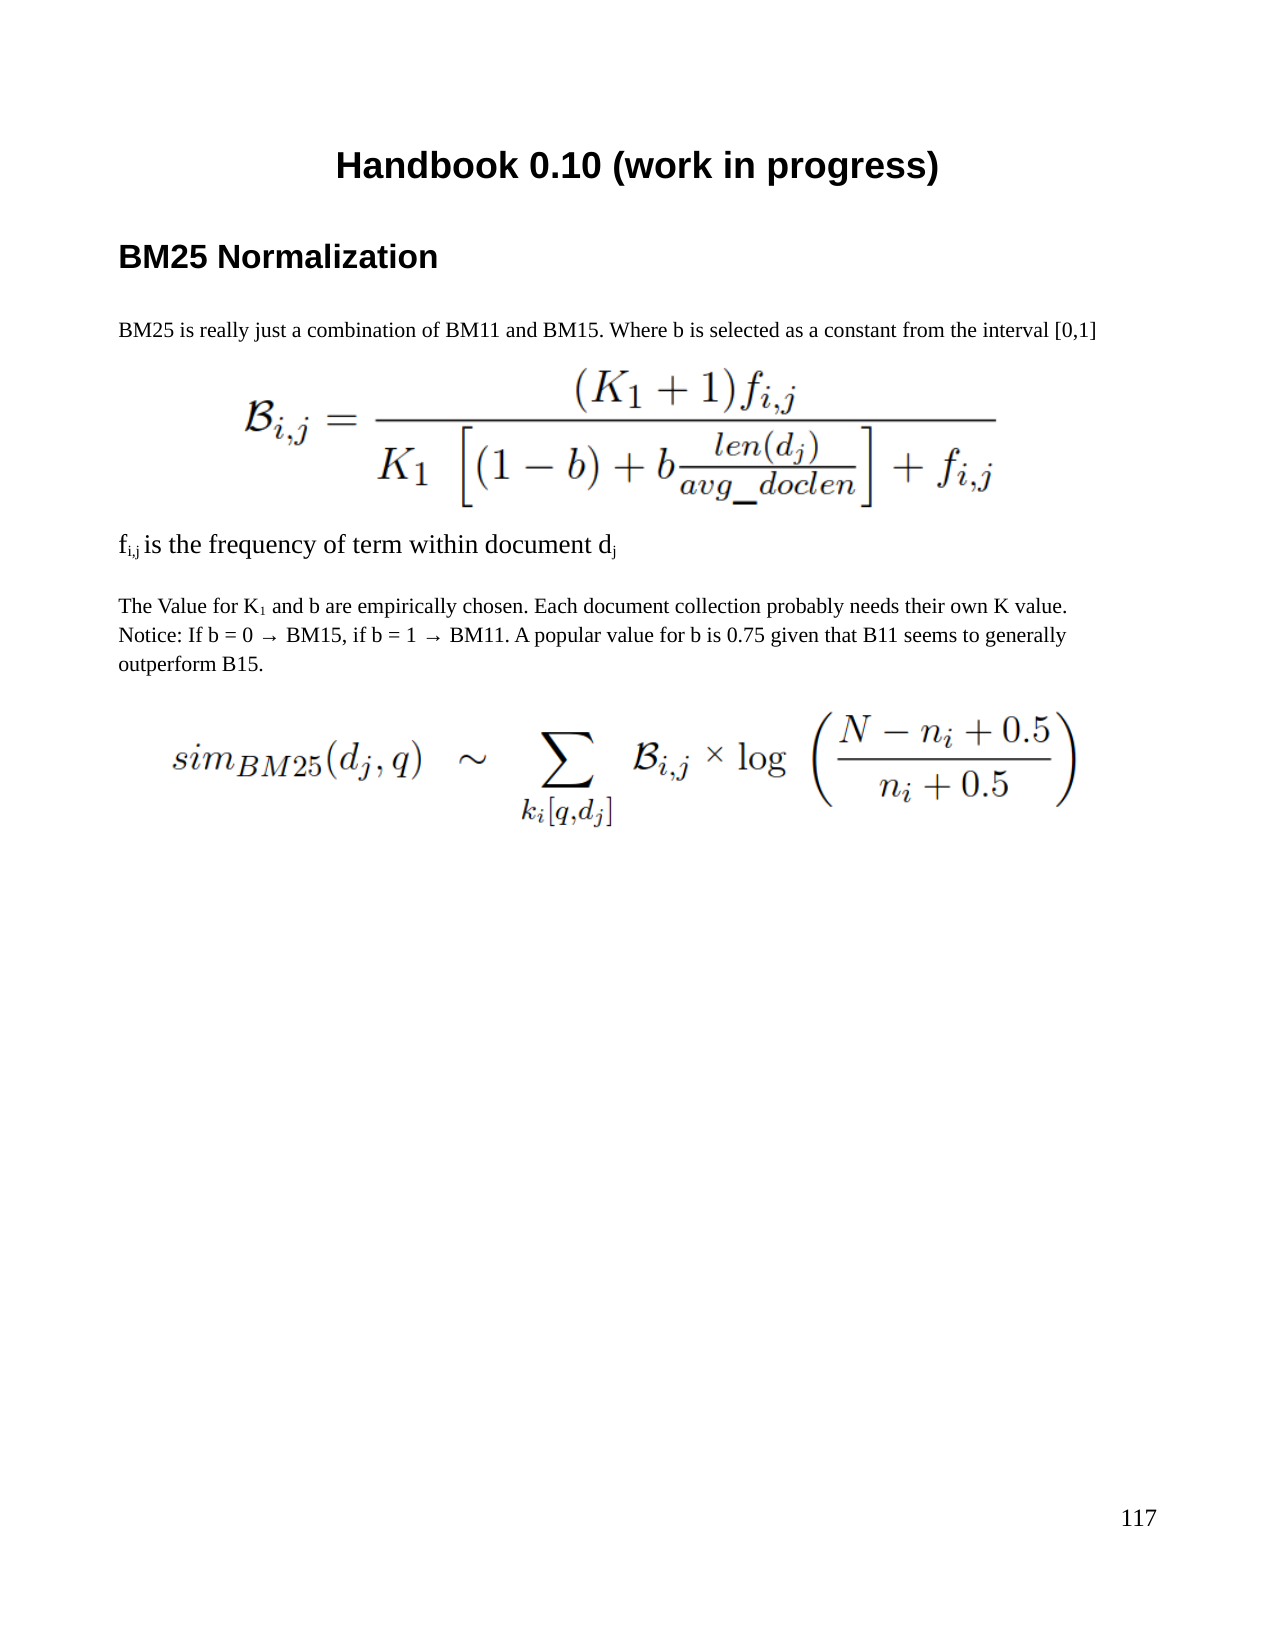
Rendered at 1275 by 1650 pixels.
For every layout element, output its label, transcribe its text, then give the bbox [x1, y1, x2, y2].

text fi,j is the frequency of term within document dj [118, 526, 1157, 559]
text Notice: If b = 0 → BM15, if b = 1 → BM11. A popular value for b is 0.75 given that B11 seems to generally outperform B15. [118, 622, 1157, 676]
text The Value for K1 and b are empirically chosen. Each document collection probably needs their own K value. [118, 593, 1157, 618]
picture [221, 345, 1054, 524]
picture [150, 680, 1125, 851]
subtitle BM25 Normalization [118, 237, 1157, 275]
text BM25 is really just a combination of BM11 and BM15. Where b is selected as a constant from the interval [0,1] [118, 317, 1157, 342]
